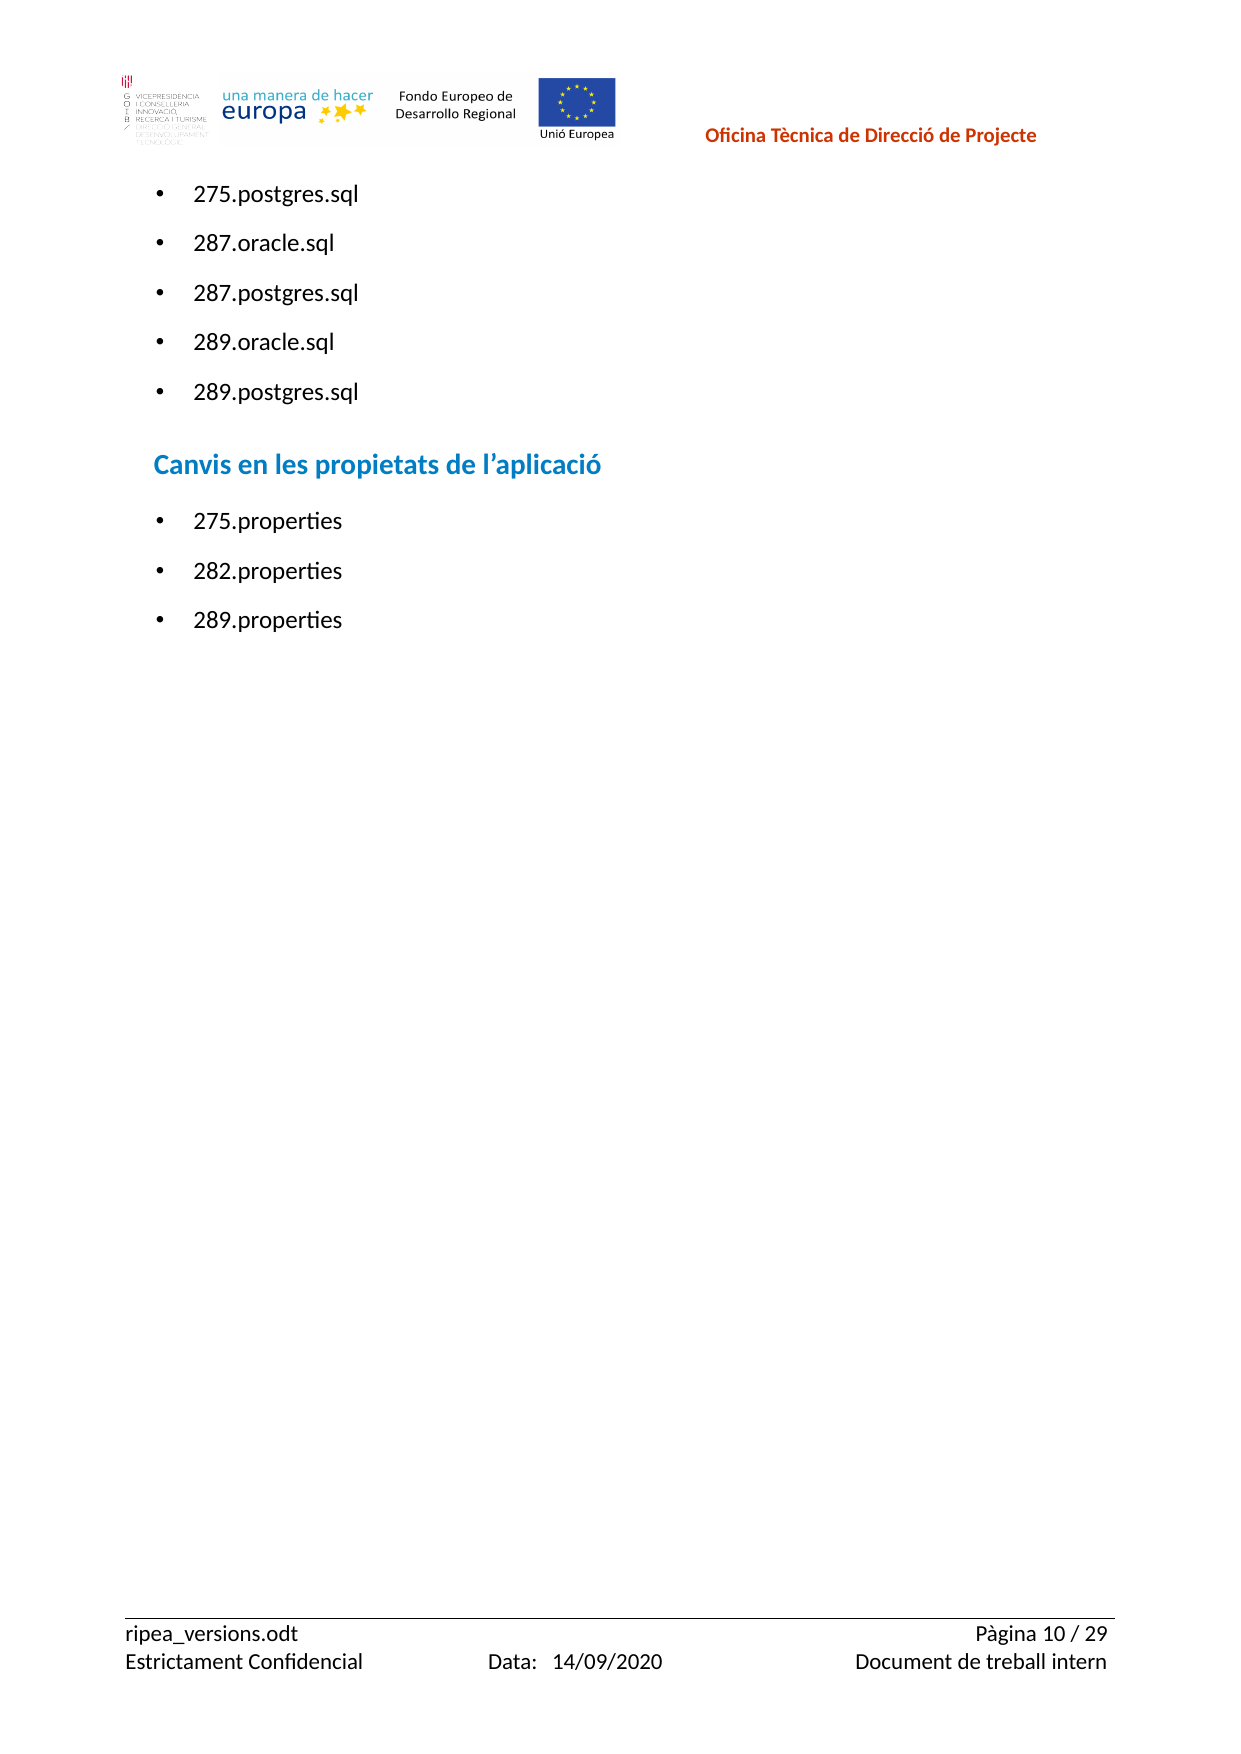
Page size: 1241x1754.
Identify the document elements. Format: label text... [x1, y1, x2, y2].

list 282.properties [156, 555, 1122, 586]
picture [118, 73, 213, 147]
list 289.oracle.sql [156, 326, 1122, 357]
list 289.properties [156, 605, 1122, 635]
list 289.postgres.sql [156, 376, 1122, 407]
picture [219, 73, 621, 147]
list 275.postgres.sql [156, 178, 1122, 208]
subtitle Canvis en les propietats de l’aplicació [153, 446, 1122, 482]
list 287.oracle.sql [156, 227, 1122, 258]
list 275.properties [156, 506, 1122, 536]
list 287.postgres.sql [156, 277, 1122, 307]
